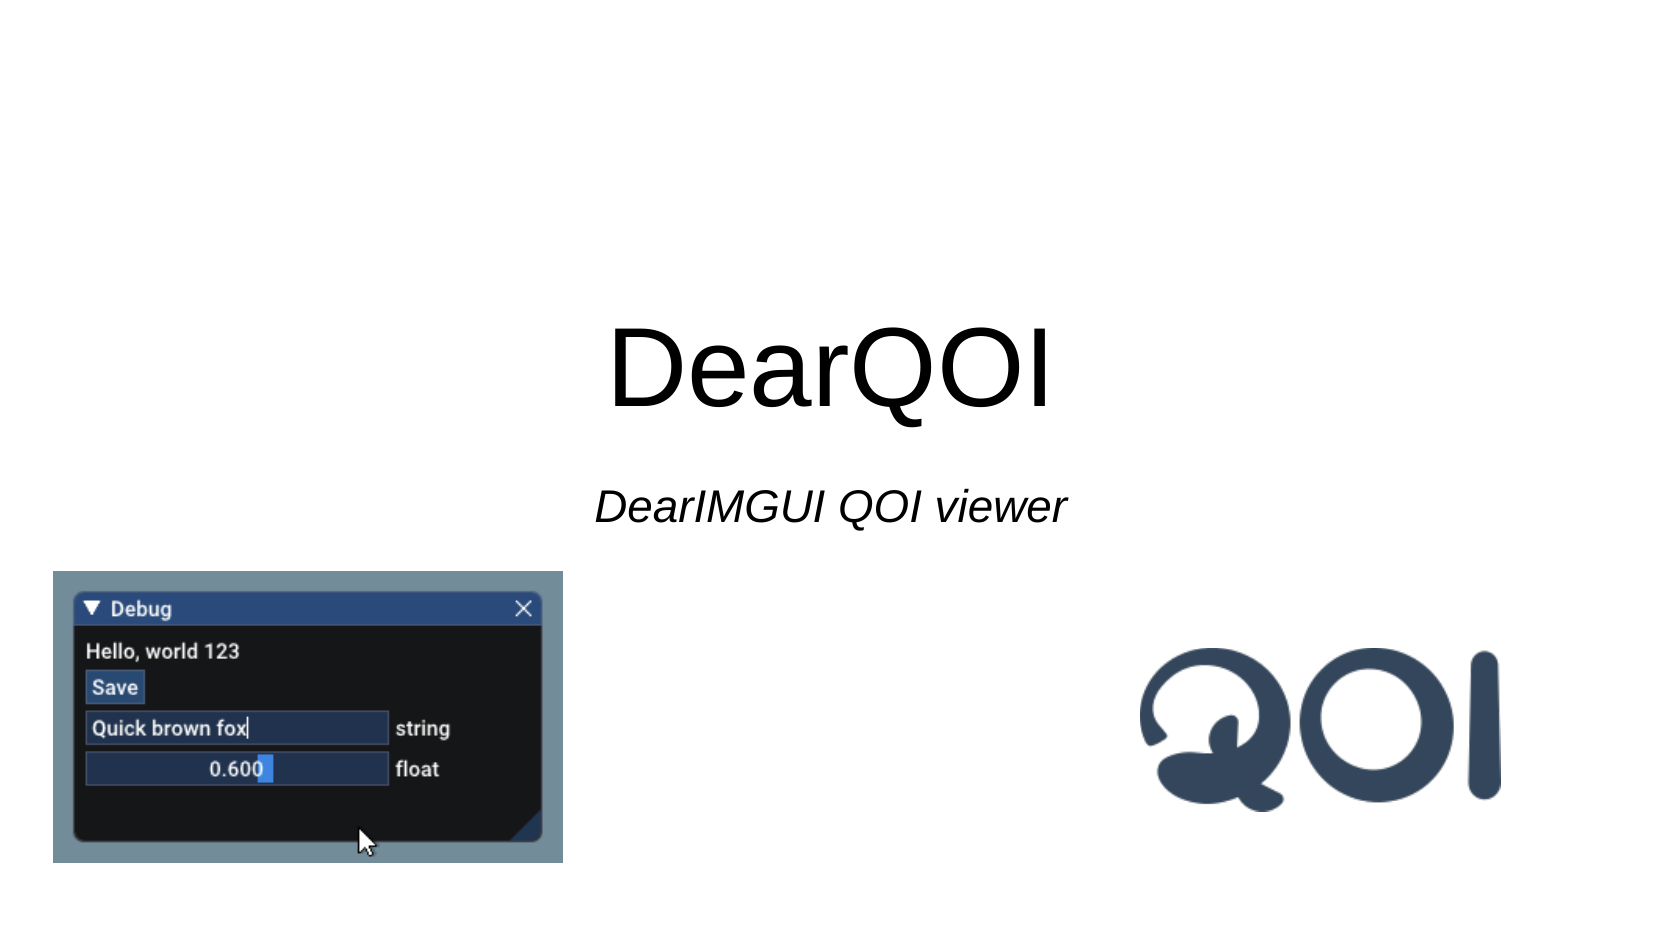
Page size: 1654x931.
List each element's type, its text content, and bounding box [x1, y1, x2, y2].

picture [53, 571, 563, 863]
picture [1140, 648, 1501, 812]
title DearQOI DearIMGUI QOI viewer [86, 12, 1576, 826]
